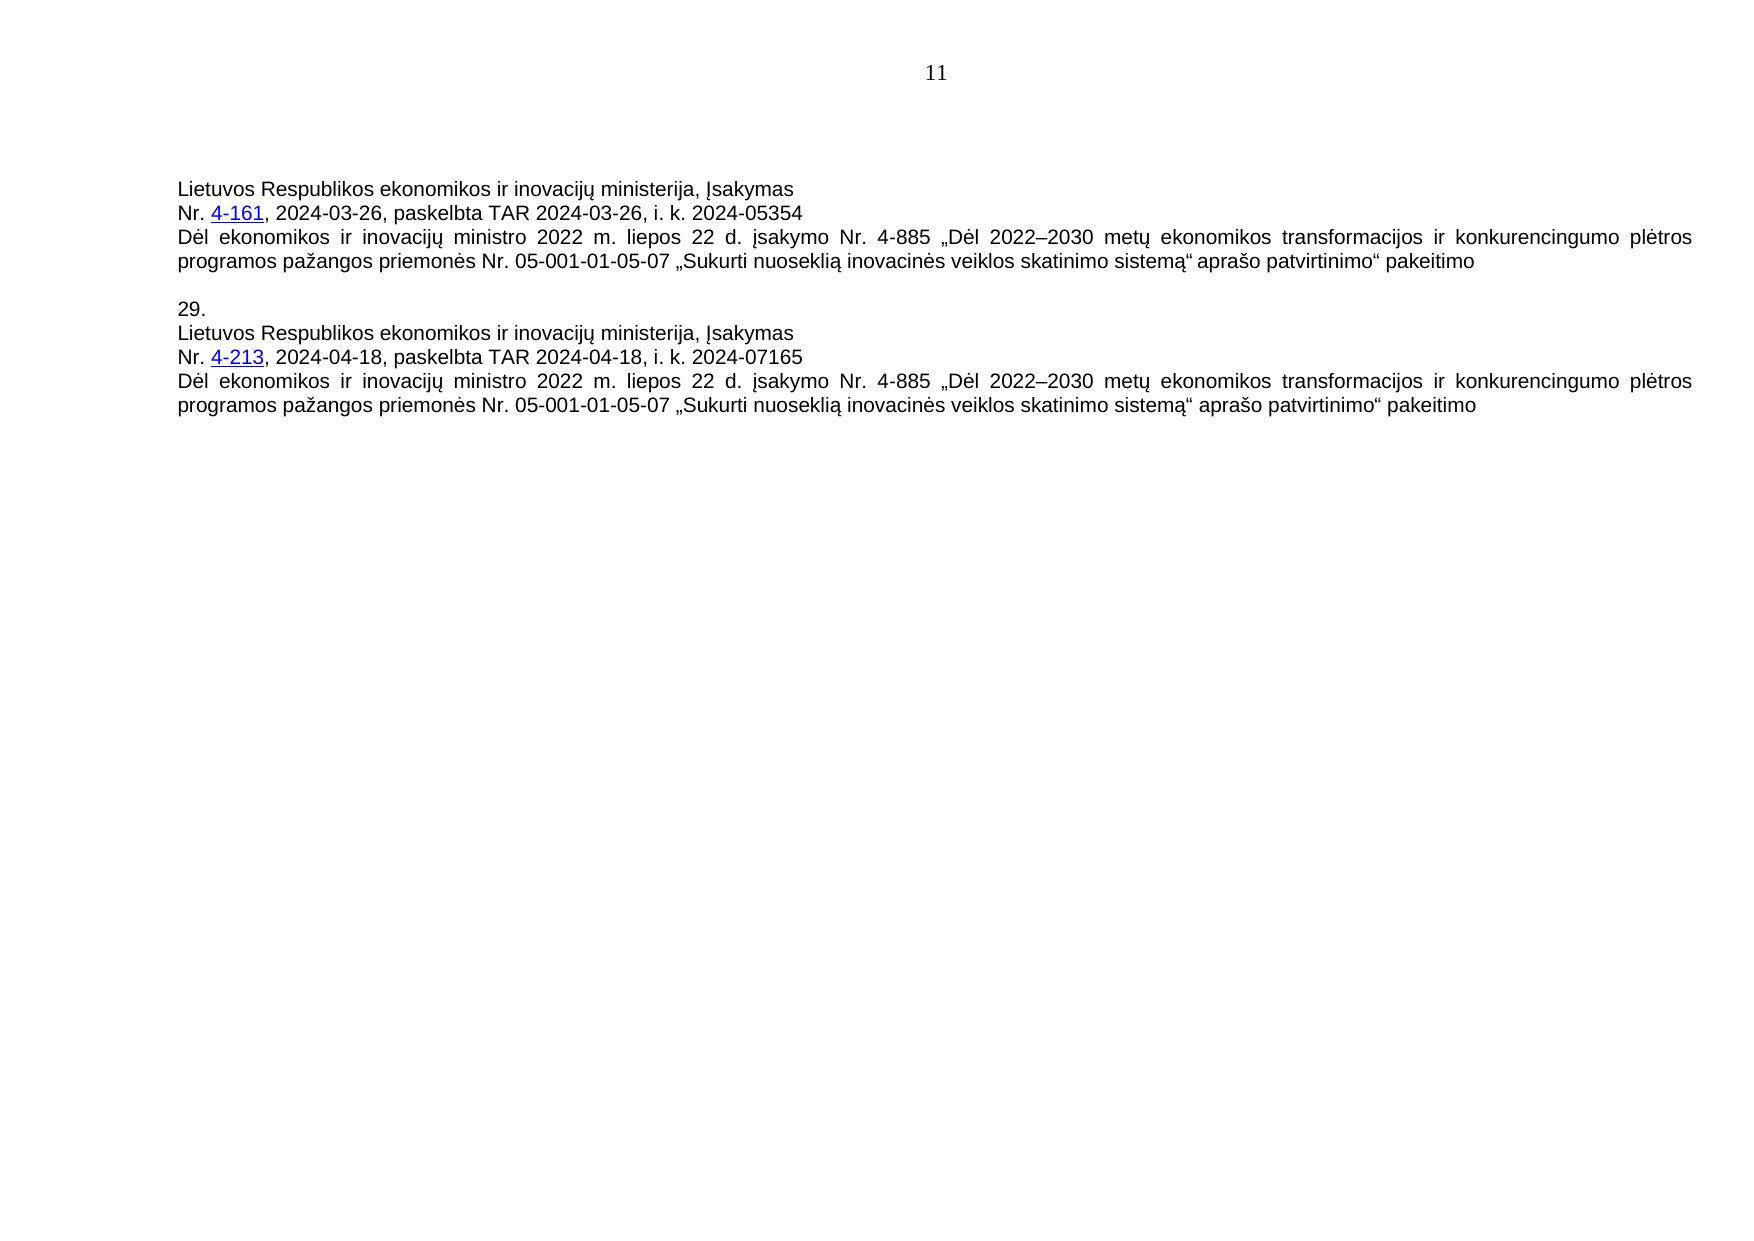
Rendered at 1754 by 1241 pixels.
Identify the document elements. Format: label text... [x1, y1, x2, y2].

text Nr. 4-213, 2024-04-18, paskelbta TAR 2024-04-18, i. k. 2024-07165 [177, 345, 1695, 369]
text 29. [177, 297, 1695, 321]
text Lietuvos Respublikos ekonomikos ir inovacijų ministerija, Įsakymas [177, 177, 1695, 201]
text Dėl ekonomikos ir inovacijų ministro 2022 m. liepos 22 d. įsakymo Nr. 4-885 „Dėl 2022–2030 metų ekonomikos transformacijos ir konkurencingumo plėtros programos pažangos priemonės Nr. 05-001-01-05-07 „Sukurti nuoseklią inovacinės veiklos skatinimo sistemą“ aprašo patvirtinimo“ pakeitimo [177, 369, 1695, 417]
text Dėl ekonomikos ir inovacijų ministro 2022 m. liepos 22 d. įsakymo Nr. 4-885 „Dėl 2022–2030 metų ekonomikos transformacijos ir konkurencingumo plėtros programos pažangos priemonės Nr. 05-001-01-05-07 „Sukurti nuoseklią inovacinės veiklos skatinimo sistemą“ aprašo patvirtinimo“ pakeitimo [177, 225, 1695, 273]
text Nr. 4-161, 2024-03-26, paskelbta TAR 2024-03-26, i. k. 2024-05354 [177, 201, 1695, 225]
text Lietuvos Respublikos ekonomikos ir inovacijų ministerija, Įsakymas [177, 321, 1695, 345]
